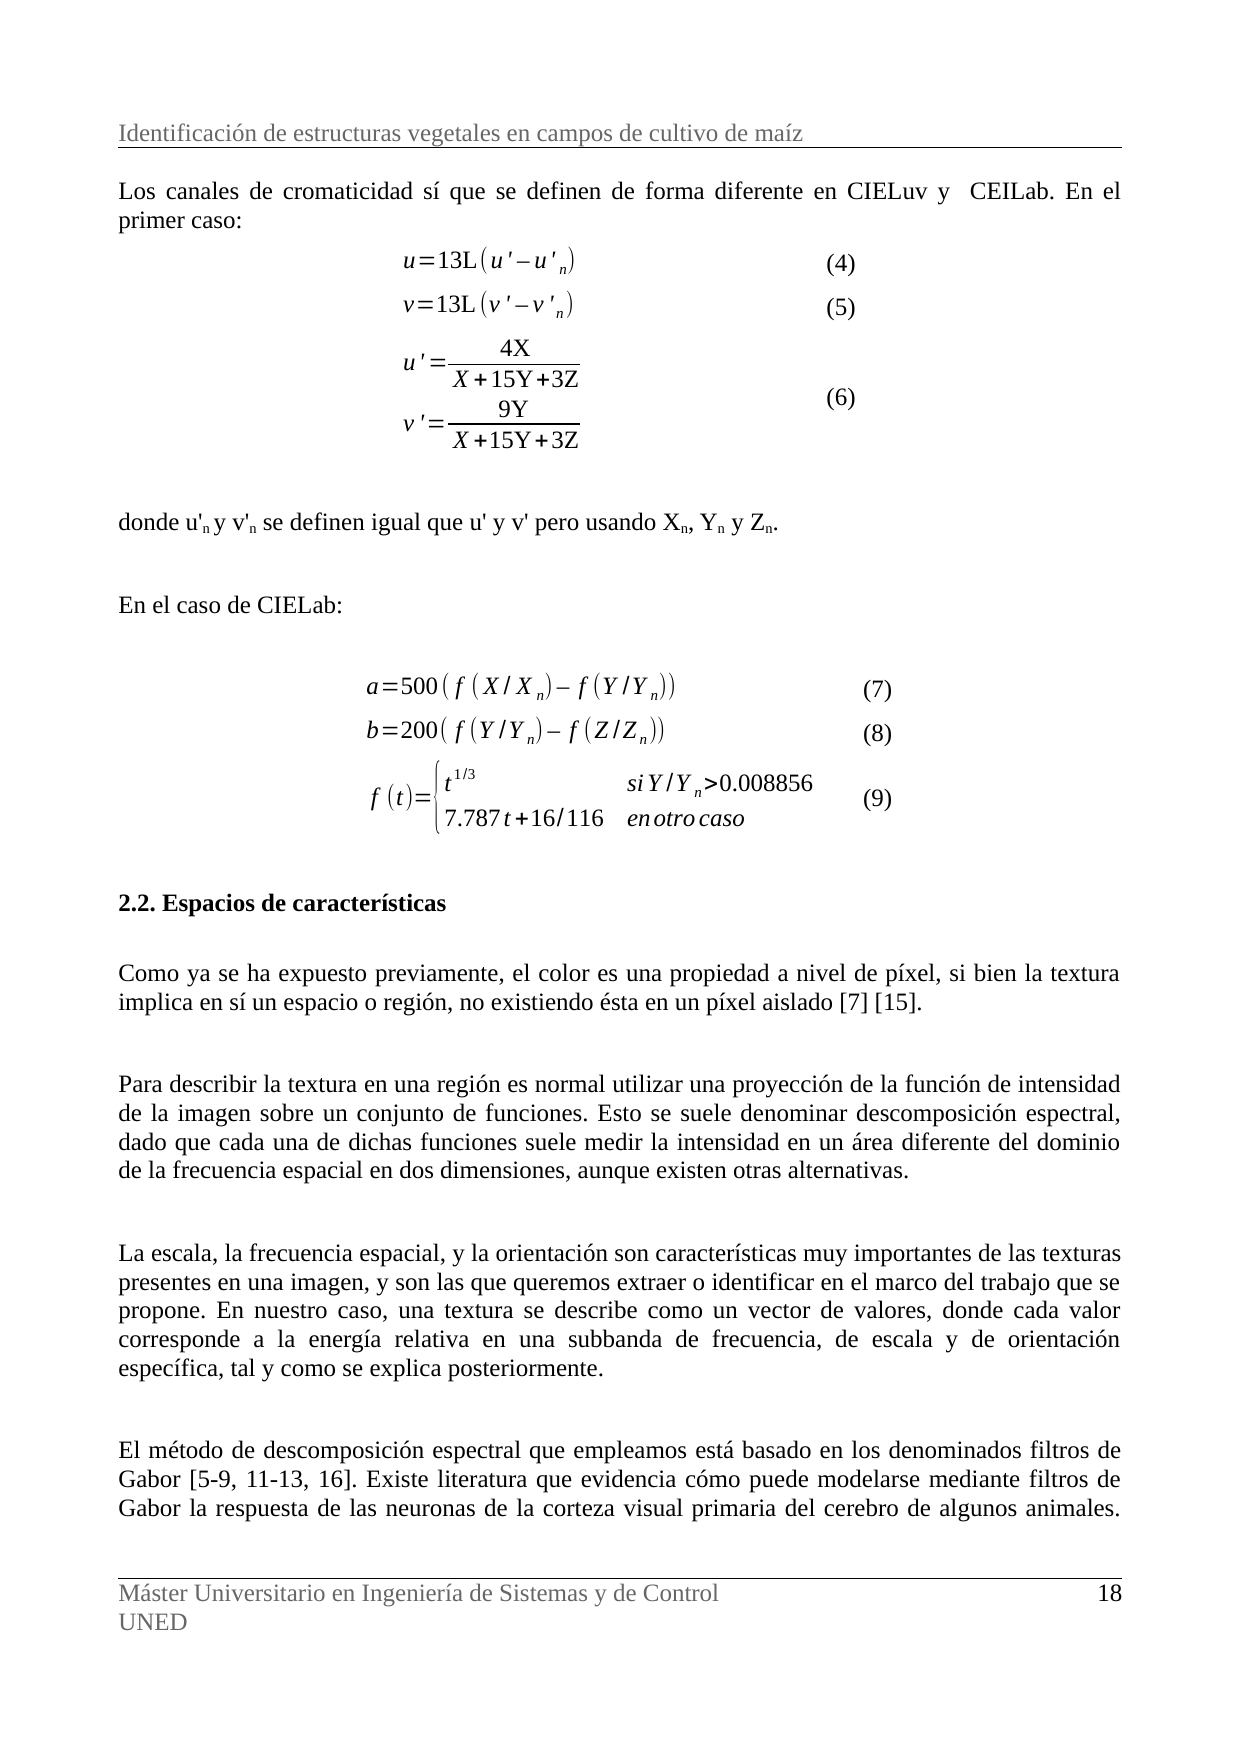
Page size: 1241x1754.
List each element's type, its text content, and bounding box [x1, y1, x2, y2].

text Para describir la textura en una región es normal utilizar una proyección de la función de intensidad de la imagen sobre un conjunto de funciones. Esto se suele denominar descomposición espectral, dado que cada una de dichas funciones suele medir la intensidad en un área diferente del dominio de la frecuencia espacial en dos dimensiones, aunque existen otras alternativas. [118, 1069, 1122, 1184]
text (4) [118, 246, 1122, 278]
text donde u'n y v'n se definen igual que u' y v' pero usando Xn, Yn y Zn. [118, 507, 1122, 536]
subtitle 2.2. Espacios de características [118, 888, 1122, 917]
text La escala, la frecuencia espacial, y la orientación son características muy importantes de las texturas presentes en una imagen, y son las que queremos extraer o identificar en el marco del trabajo que se propone. En nuestro caso, una textura se describe como un vector de valores, donde cada valor corresponde a la energía relativa en una subbanda de frecuencia, de escala y de orientación específica, tal y como se explica posteriormente. [118, 1238, 1122, 1382]
text (7) [118, 672, 1122, 704]
text En el caso de CIELab: [118, 590, 1122, 619]
text (5) [118, 290, 1122, 322]
text El método de descomposición espectral que empleamos está basado en los denominados filtros de Gabor [5-9, 11-13, 16]. Existe literatura que evidencia cómo puede modelarse mediante filtros de Gabor la respuesta de las neuronas de la corteza visual primaria del cerebro de algunos animales. [118, 1435, 1122, 1522]
text Los canales de cromaticidad sí que se definen de forma diferente en CIELuv y CEILab. En el primer caso: [118, 176, 1122, 234]
text (6) [118, 334, 1122, 454]
text Como ya se ha expuesto previamente, el color es una propiedad a nivel de píxel, si bien la textura implica en sí un espacio o región, no existiendo ésta en un píxel aislado [7] [15]. [118, 958, 1122, 1015]
text (9) [118, 760, 1122, 834]
text (8) [118, 716, 1122, 748]
